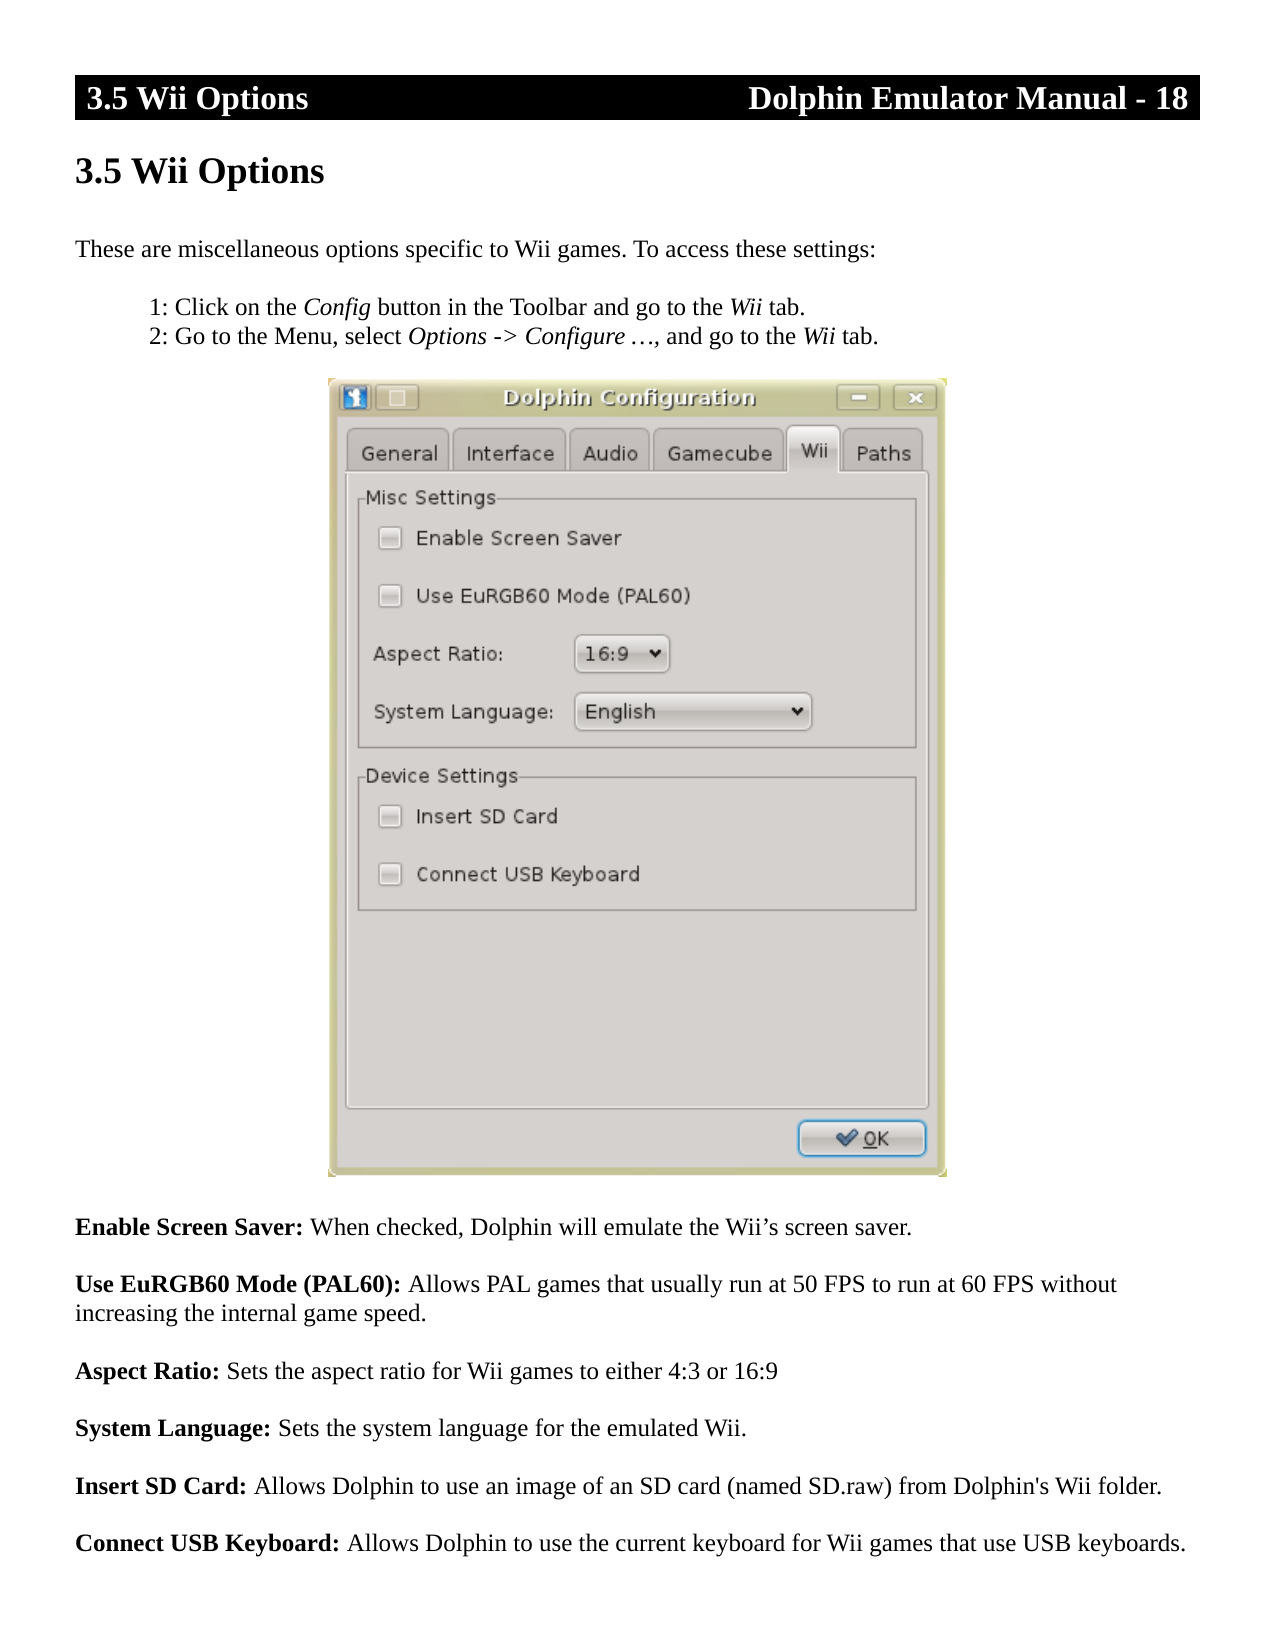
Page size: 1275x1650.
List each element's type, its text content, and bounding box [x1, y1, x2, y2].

picture [328, 378, 947, 1177]
text 3.5 Wii Options [75, 148, 1200, 191]
text Use EuRGB60 Mode (PAL60): Allows PAL games that usually run at 50 FPS to run at 60 FPS without increasing the internal game speed. [75, 1269, 1200, 1327]
text System Language: Sets the system language for the emulated Wii. [75, 1413, 1200, 1442]
text 1: Click on the Config button in the Toolbar and go to the Wii tab. [75, 292, 1200, 321]
text Enable Screen Saver: When checked, Dolphin will emulate the Wii’s screen saver. [75, 1212, 1200, 1241]
text 3.5 Wii Options Dolphin Emulator Manual - 18 [75, 75, 1200, 119]
text Connect USB Keyboard: Allows Dolphin to use the current keyboard for Wii games that use USB keyboards. [75, 1528, 1200, 1557]
text Aspect Ratio: Sets the aspect ratio for Wii games to either 4:3 or 16:9 [75, 1356, 1200, 1384]
text Insert SD Card: Allows Dolphin to use an image of an SD card (named SD.raw) from Dolphin's Wii folder. [75, 1471, 1200, 1499]
text These are miscellaneous options specific to Wii games. To access these settings: [75, 234, 1200, 263]
text 2: Go to the Menu, select Options -> Configure …, and go to the Wii tab. [75, 321, 1200, 349]
